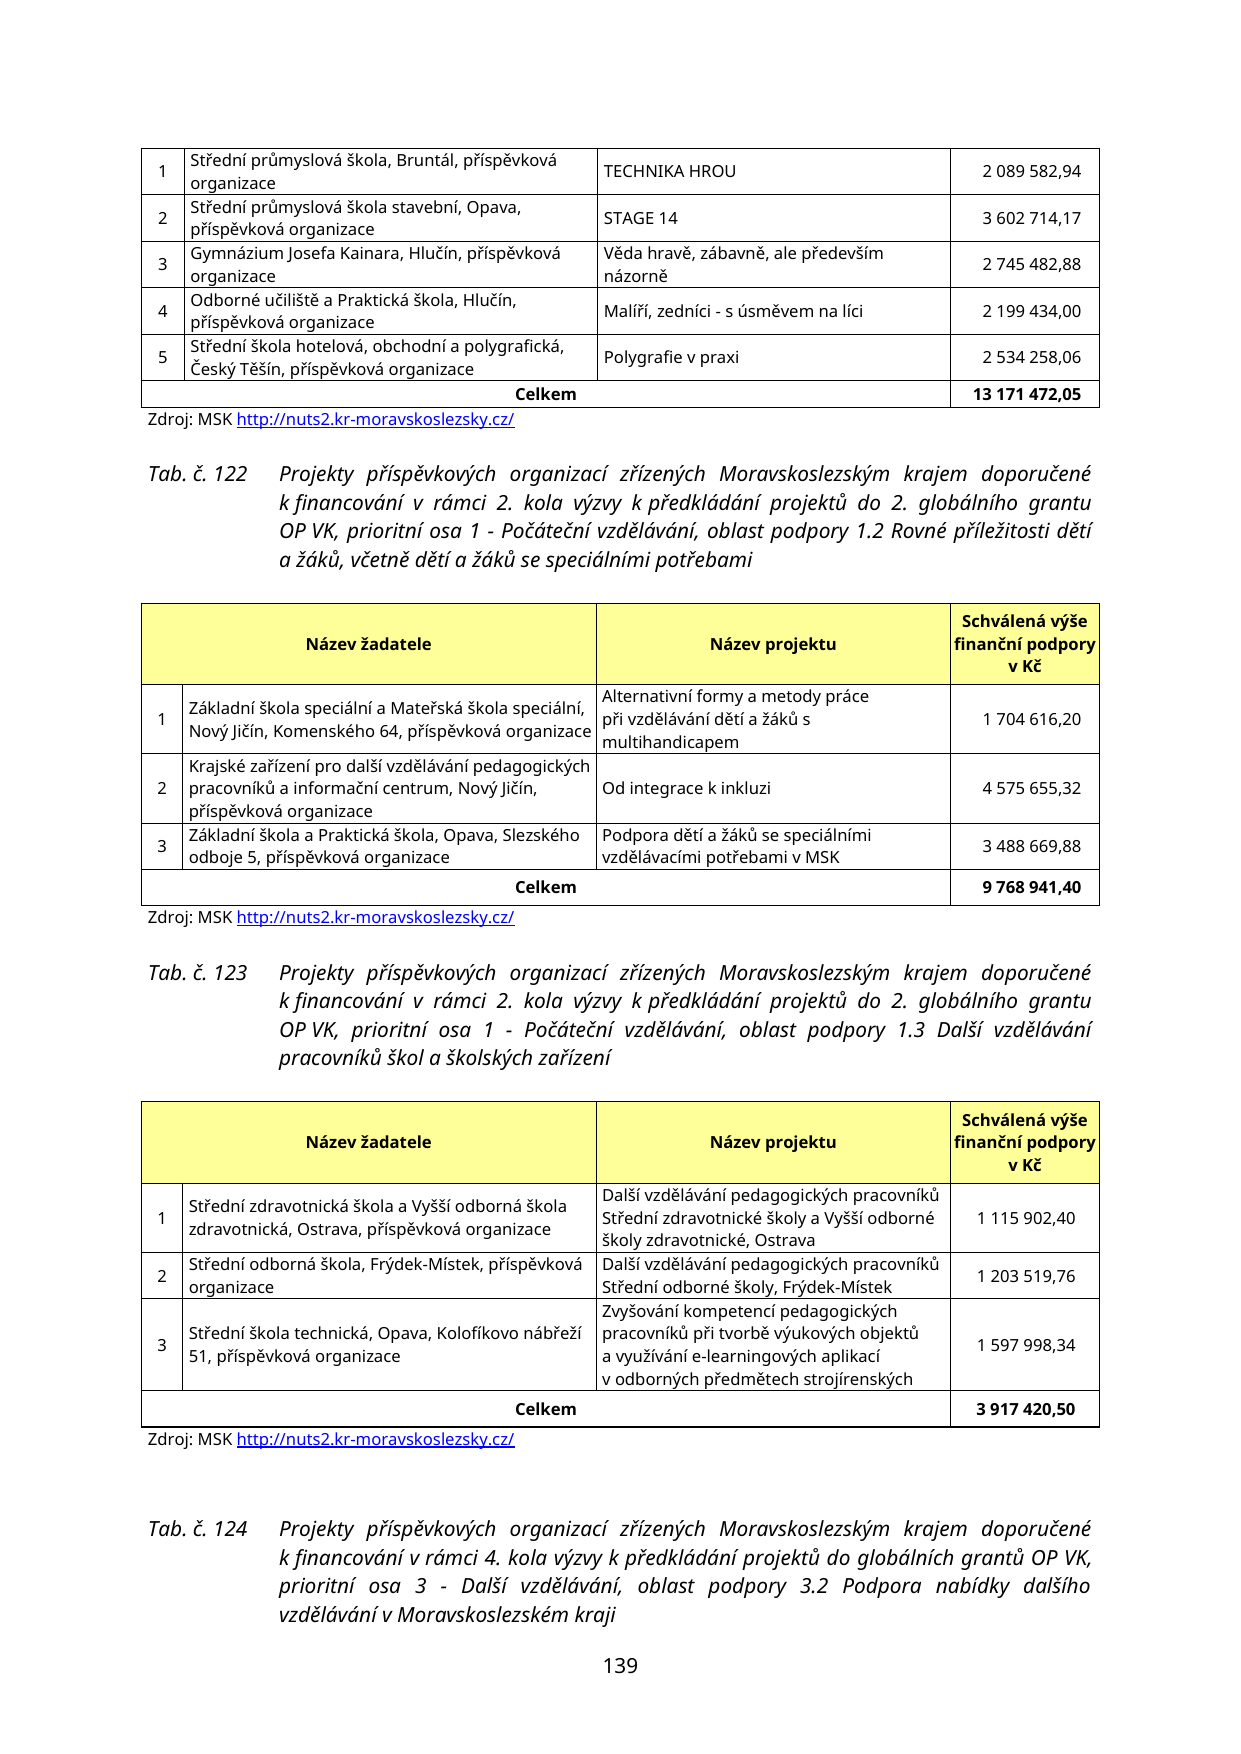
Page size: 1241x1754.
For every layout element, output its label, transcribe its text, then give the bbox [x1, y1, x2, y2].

table_cell 2 089 582,94 [951, 149, 1099, 194]
table_cell Základní škola a Praktická škola, Opava, Slezského odboje 5, příspěvková organizace [183, 824, 596, 869]
table_cell 5 [142, 335, 184, 380]
table_cell TECHNIKA HROU [598, 149, 950, 194]
table_cell Střední odborná škola, Frýdek-Místek, příspěvková organizace [183, 1253, 596, 1298]
table_cell 2 199 434,00 [951, 288, 1099, 333]
table_cell Další vzdělávání pedagogických pracovníků Střední odborné školy, Frýdek-Místek [597, 1253, 950, 1298]
table_cell Celkem [142, 381, 950, 407]
table_cell Gymnázium Josefa Kainara, Hlučín, příspěvková organizace [185, 242, 597, 287]
table_cell 3 [142, 1299, 182, 1390]
table_cell Střední zdravotnická škola a Vyšší odborná škola zdravotnická, Ostrava, příspěvková organizace [183, 1184, 596, 1252]
table_cell Základní škola speciální a Mateřská škola speciální, Nový Jičín, Komenského 64, příspěvková organizace [183, 685, 596, 753]
list Projekty příspěvkových organizací zřízených Moravskoslezským krajem doporučené k financování v rámci 4. kola výzvy k předkládání projektů do globálních grantů OP VK, prioritní osa 3 - Další vzdělávání, oblast podpory 3.2 Podpora nabídky dalšího vzdělávání v Moravskoslezském kraji [148, 1514, 1092, 1628]
table_cell Celkem [142, 870, 950, 905]
table_header Název projektu [597, 604, 950, 684]
table_cell 2 745 482,88 [951, 242, 1099, 287]
table_cell Malíří, zedníci - s úsměvem na líci [598, 288, 950, 333]
table_cell STAGE 14 [598, 195, 950, 241]
list Projekty příspěvkových organizací zřízených Moravskoslezským krajem doporučené k financování v rámci 2. kola výzvy k předkládání projektů do 2. globálního grantu OP VK, prioritní osa 1 - Počáteční vzdělávání, oblast podpory 1.3 Další vzdělávání pracovníků škol a školských zařízení [148, 958, 1092, 1072]
table_cell 2 534 258,06 [951, 335, 1099, 380]
table_cell 1 704 616,20 [951, 685, 1099, 753]
table_header Název žadatele [142, 1102, 596, 1183]
list Projekty příspěvkových organizací zřízených Moravskoslezským krajem doporučené k financování v rámci 2. kola výzvy k předkládání projektů do 2. globálního grantu OP VK, prioritní osa 1 - Počáteční vzdělávání, oblast podpory 1.2 Rovné příležitosti dětí a žáků, včetně dětí a žáků se speciálními potřebami [148, 459, 1092, 573]
table_cell 3 488 669,88 [951, 824, 1099, 869]
table_cell 2 [142, 754, 182, 822]
table_cell 1 597 998,34 [951, 1299, 1099, 1390]
table_cell 2 [142, 195, 184, 241]
table_cell 3 917 420,50 [951, 1391, 1099, 1426]
table_header Název projektu [597, 1102, 950, 1183]
text Zdroj: MSK http://nuts2.kr-moravskoslezsky.cz/ [148, 1428, 1092, 1450]
table_cell Střední průmyslová škola stavební, Opava, příspěvková organizace [185, 195, 597, 241]
table_cell Odborné učiliště a Praktická škola, Hlučín, příspěvková organizace [185, 288, 597, 333]
table_cell 3 [142, 242, 184, 287]
table_cell 4 [142, 288, 184, 333]
table_cell Střední škola technická, Opava, Kolofíkovo nábřeží 51, příspěvková organizace [183, 1299, 596, 1390]
table_cell 3 602 714,17 [951, 195, 1099, 241]
table_cell Další vzdělávání pedagogických pracovníků Střední zdravotnické školy a Vyšší odborné školy zdravotnické, Ostrava [597, 1184, 950, 1252]
table_cell Věda hravě, zábavně, ale především názorně [598, 242, 950, 287]
table_cell Střední průmyslová škola, Bruntál, příspěvková organizace [185, 149, 597, 194]
table_cell 1 115 902,40 [951, 1184, 1099, 1252]
table_header Název žadatele [142, 604, 596, 684]
table_cell 1 [142, 685, 182, 753]
text Zdroj: MSK http://nuts2.kr-moravskoslezsky.cz/ [148, 906, 1092, 929]
table_cell Polygrafie v praxi [598, 335, 950, 380]
table_cell Krajské zařízení pro další vzdělávání pedagogických pracovníků a informační centrum, Nový Jičín, příspěvková organizace [183, 754, 596, 822]
table_cell Od integrace k inkluzi [597, 754, 950, 822]
table_cell Alternativní formy a metody práce při vzdělávání dětí a žáků s multihandicapem [597, 685, 950, 753]
table_cell 2 [142, 1253, 182, 1298]
table_cell 1 203 519,76 [951, 1253, 1099, 1298]
table_cell 4 575 655,32 [951, 754, 1099, 822]
table_cell 9 768 941,40 [951, 870, 1099, 905]
table_cell Celkem [142, 1391, 950, 1426]
table_header Schválená výše finanční podpory v Kč [951, 604, 1099, 684]
table_cell 1 [142, 149, 184, 194]
table_cell Podpora dětí a žáků se speciálními vzdělávacími potřebami v MSK [597, 824, 950, 869]
table_header Schválená výše finanční podpory v Kč [951, 1102, 1099, 1183]
table_cell 3 [142, 824, 182, 869]
table_cell Zvyšování kompetencí pedagogických pracovníků při tvorbě výukových objektů a využívání e-learningových aplikací v odborných předmětech strojírenských [597, 1299, 950, 1390]
table_cell 1 [142, 1184, 182, 1252]
text Zdroj: MSK http://nuts2.kr-moravskoslezsky.cz/ [148, 408, 1092, 430]
table_cell Střední škola hotelová, obchodní a polygrafická, Český Těšín, příspěvková organizace [185, 335, 597, 380]
table_cell 13 171 472,05 [951, 381, 1099, 407]
